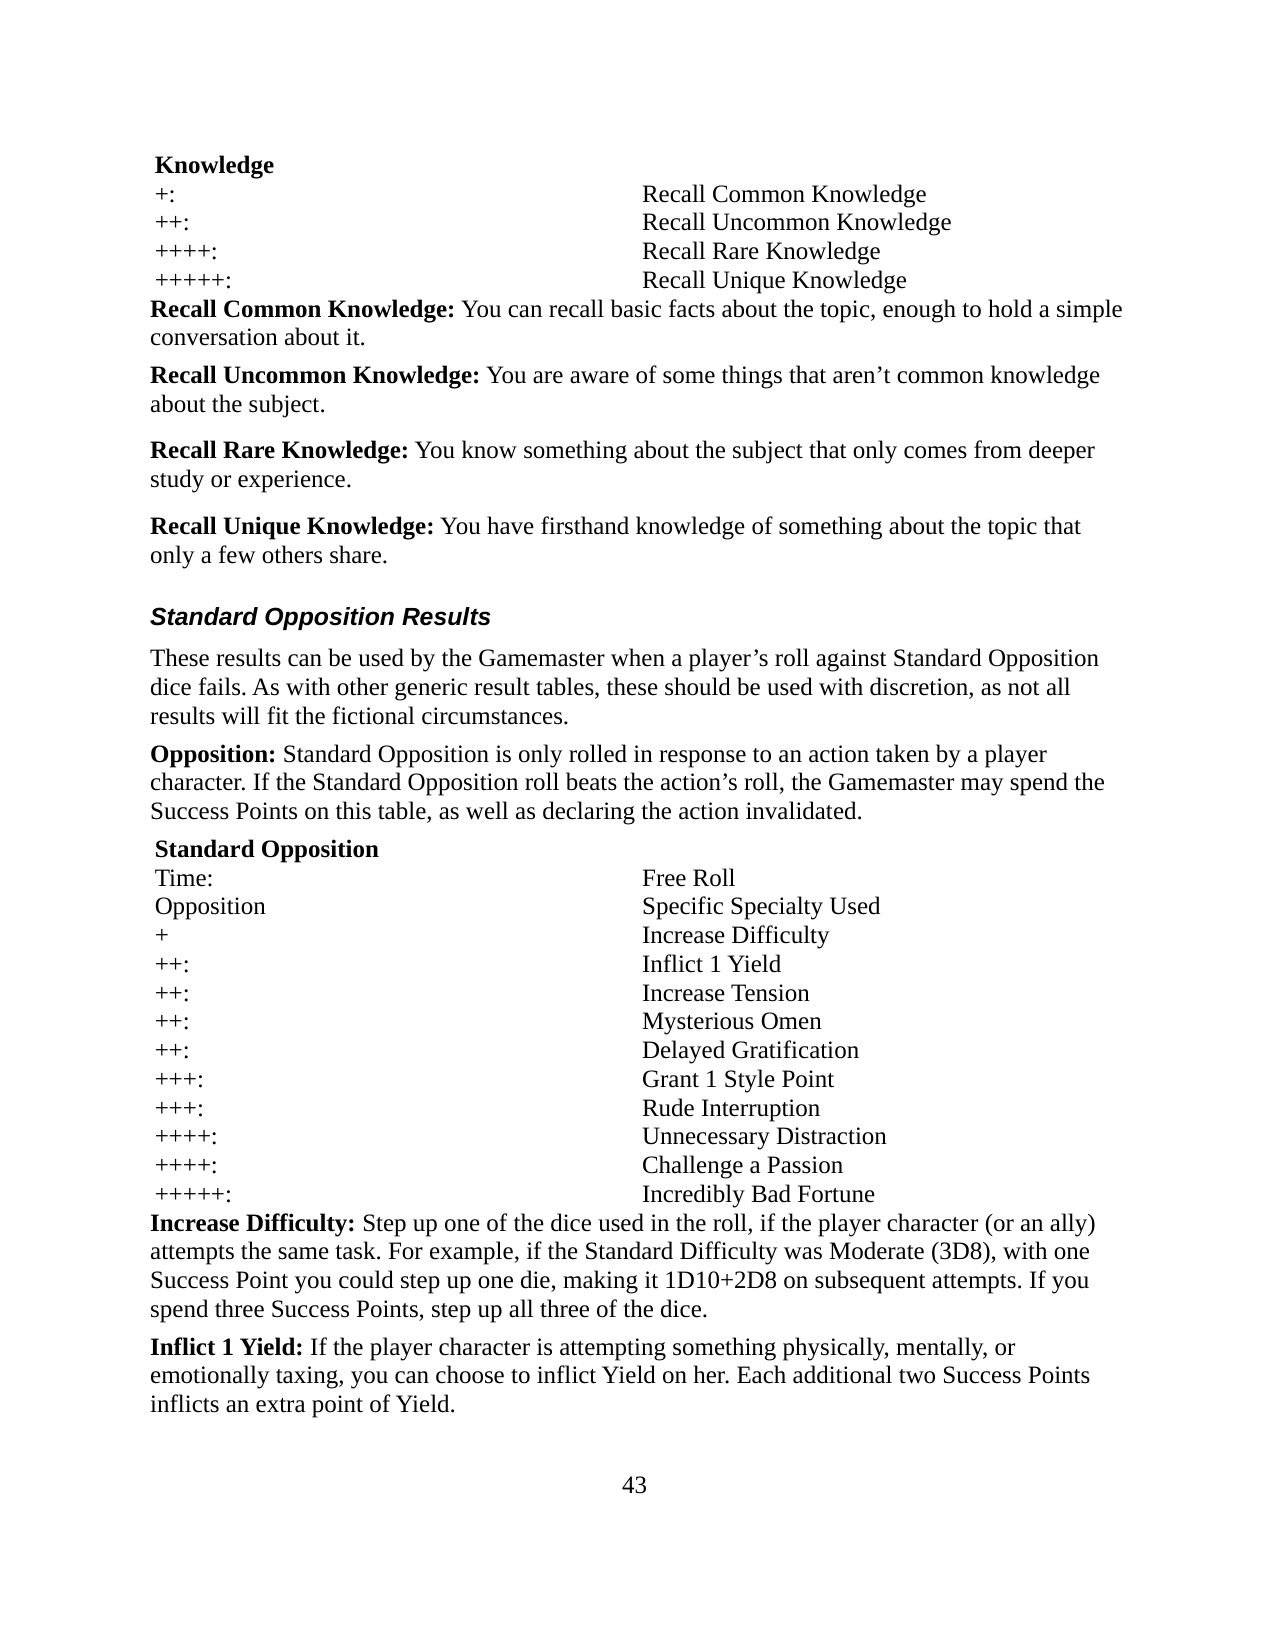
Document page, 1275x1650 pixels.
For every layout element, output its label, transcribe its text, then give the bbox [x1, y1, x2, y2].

text These results can be used by the Gamemaster when a player’s roll against Standard Opposition dice fails. As with other generic result tables, these should be used with discretion, as not all results will fit the fictional circumstances. [150, 643, 1125, 730]
table_cell +++: [150, 1093, 637, 1121]
table_cell ++: [150, 978, 637, 1006]
table_cell Recall Common Knowledge [638, 179, 1125, 207]
table_cell Incredibly Bad Fortune [638, 1179, 1125, 1208]
table_cell Opposition [150, 891, 637, 920]
table_cell Recall Uncommon Knowledge [638, 208, 1125, 236]
table_cell +: [150, 179, 637, 207]
table_cell Rude Interruption [638, 1093, 1125, 1121]
text Increase Difficulty: Step up one of the dice used in the roll, if the player character (or an ally) attempts the same task. For example, if the Standard Difficulty was Moderate (3D8), with one Success Point you could step up one die, making it 1D10+2D8 on subsequent attempts. If you spend three Success Points, step up all three of the dice. [150, 1208, 1125, 1323]
table_header [638, 834, 1125, 863]
table_cell ++++: [150, 236, 637, 265]
table_header Knowledge [150, 150, 637, 179]
table_cell ++: [150, 208, 637, 236]
table_cell Recall Rare Knowledge [638, 236, 1125, 265]
table_cell Increase Tension [638, 978, 1125, 1006]
table_cell Increase Difficulty [638, 920, 1125, 949]
text Recall Unique Knowledge: You have firsthand knowledge of something about the topic that only a few others share. [150, 511, 1125, 568]
text Recall Uncommon Knowledge: You are aware of some things that aren’t common knowledge about the subject. [150, 360, 1125, 418]
text Recall Common Knowledge: You can recall basic facts about the topic, enough to hold a simple conversation about it. [150, 294, 1125, 351]
table_cell ++++: [150, 1121, 637, 1150]
table_cell Delayed Gratification [638, 1035, 1125, 1064]
table_cell Time: [150, 863, 637, 891]
table_cell Specific Specialty Used [638, 891, 1125, 920]
table_cell ++: [150, 1035, 637, 1064]
table_cell +++: [150, 1064, 637, 1093]
table_cell +++++: [150, 265, 637, 294]
table_cell ++: [150, 1006, 637, 1035]
table_header [638, 150, 1125, 179]
table_cell + [150, 920, 637, 949]
table_cell Unnecessary Distraction [638, 1121, 1125, 1150]
text Inflict 1 Yield: If the player character is attempting something physically, mentally, or emotionally taxing, you can choose to inflict Yield on her. Each additional two Success Points inflicts an extra point of Yield. [150, 1332, 1125, 1418]
text Opposition: Standard Opposition is only rolled in response to an action taken by a player character. If the Standard Opposition roll beats the action’s roll, the Gamemaster may spend the Success Points on this table, as well as declaring the action invalidated. [150, 739, 1125, 825]
table_cell Grant 1 Style Point [638, 1064, 1125, 1093]
table_cell Challenge a Passion [638, 1150, 1125, 1179]
table_header Standard Opposition [150, 834, 637, 863]
table_cell Recall Unique Knowledge [638, 265, 1125, 294]
table_cell Mysterious Omen [638, 1006, 1125, 1035]
table_cell +++++: [150, 1179, 637, 1208]
table_cell Inflict 1 Yield [638, 949, 1125, 978]
subtitle Standard Opposition Results [150, 602, 1125, 631]
table_cell Free Roll [638, 863, 1125, 891]
table_cell ++: [150, 949, 637, 978]
text Recall Rare Knowledge: You know something about the subject that only comes from deeper study or experience. [150, 436, 1125, 493]
table_cell ++++: [150, 1150, 637, 1179]
